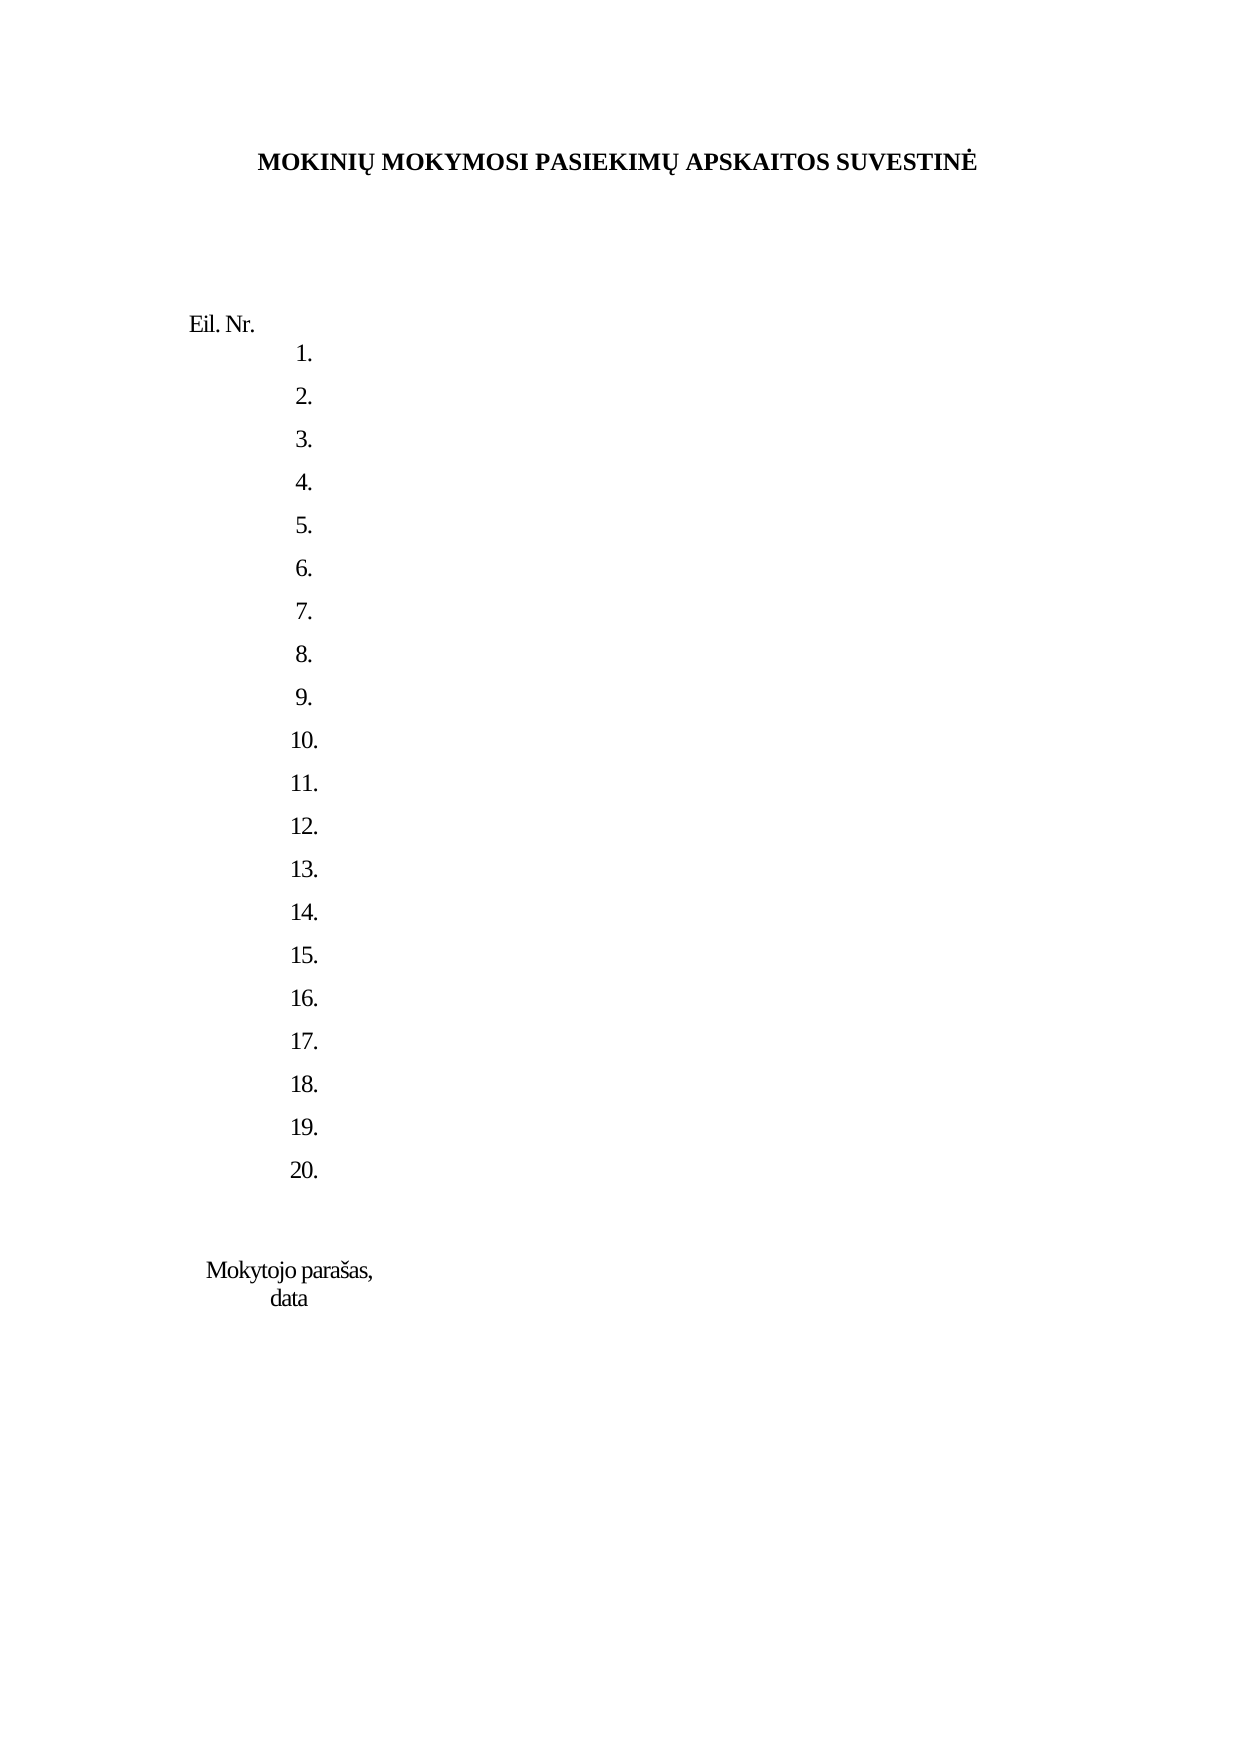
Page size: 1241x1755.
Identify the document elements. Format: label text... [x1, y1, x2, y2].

table_cell [723, 424, 802, 467]
table_cell [402, 424, 485, 467]
table_cell [645, 467, 723, 510]
table_cell [883, 553, 962, 596]
table_cell 2. [177, 381, 402, 424]
table_cell 1. [177, 338, 402, 381]
table_cell [402, 596, 485, 639]
table_cell [803, 553, 882, 596]
table_header [402, 204, 485, 338]
table_cell [565, 1156, 645, 1198]
table_cell [962, 639, 1042, 682]
table_cell [1042, 639, 1122, 682]
table_cell [962, 338, 1042, 381]
table_cell [723, 940, 802, 983]
table_cell [883, 424, 962, 467]
table_cell [402, 984, 485, 1026]
table_cell [485, 1199, 565, 1368]
table_cell [962, 682, 1042, 725]
table_cell [645, 1199, 723, 1368]
table_cell [803, 1113, 882, 1156]
table_cell [565, 381, 645, 424]
table_cell 3. [177, 424, 402, 467]
table_cell 18. [177, 1070, 402, 1112]
table_header [485, 204, 565, 338]
table_cell [723, 1070, 802, 1112]
table_cell [962, 553, 1042, 596]
table_cell 11. [177, 768, 402, 811]
table_cell [1042, 553, 1122, 596]
table_cell [485, 424, 565, 467]
table_cell 6. [177, 553, 402, 596]
table_cell [1042, 510, 1122, 553]
table_cell [485, 725, 565, 768]
table_cell [402, 639, 485, 682]
table_cell [485, 768, 565, 811]
table_cell [962, 768, 1042, 811]
table_cell [485, 553, 565, 596]
table_cell [565, 1113, 645, 1156]
table_cell [723, 639, 802, 682]
table_cell [645, 682, 723, 725]
table_cell [565, 596, 645, 639]
table_cell [723, 898, 802, 940]
table_header [803, 204, 882, 338]
table_cell [485, 1026, 565, 1069]
table_cell [883, 1156, 962, 1198]
table_cell [645, 639, 723, 682]
table_cell [565, 424, 645, 467]
table_cell [402, 854, 485, 897]
table_cell [565, 854, 645, 897]
table_cell [723, 811, 802, 854]
table_cell [803, 898, 882, 940]
table_cell [803, 854, 882, 897]
table_cell [645, 1026, 723, 1069]
table_cell [1042, 725, 1122, 768]
table_cell [565, 553, 645, 596]
table_cell [485, 596, 565, 639]
table_cell [1042, 1156, 1122, 1198]
table_cell [1042, 854, 1122, 897]
table_cell [962, 1026, 1042, 1069]
table_cell [645, 898, 723, 940]
table_cell [962, 898, 1042, 940]
table_cell [485, 682, 565, 725]
table_cell [883, 467, 962, 510]
table_header [883, 204, 962, 338]
table_cell [962, 1113, 1042, 1156]
table_cell [402, 338, 485, 381]
table_cell [803, 984, 882, 1026]
table_cell [962, 811, 1042, 854]
table_cell [1042, 940, 1122, 983]
table_cell [645, 424, 723, 467]
table_cell [645, 811, 723, 854]
table_cell [1042, 768, 1122, 811]
table_cell [723, 682, 802, 725]
table_cell [962, 725, 1042, 768]
table_cell [485, 338, 565, 381]
table_cell [803, 725, 882, 768]
table_cell 16. [177, 984, 402, 1026]
table_cell [565, 467, 645, 510]
table_cell [883, 811, 962, 854]
table_cell [402, 1070, 485, 1112]
table_cell [402, 725, 485, 768]
table_cell [962, 1156, 1042, 1198]
table_cell [402, 1113, 485, 1156]
table_cell [1042, 1070, 1122, 1112]
table_cell [883, 984, 962, 1026]
table_cell [402, 1199, 485, 1368]
table_cell [723, 1199, 802, 1368]
table_cell [565, 725, 645, 768]
table_cell [1042, 984, 1122, 1026]
table_cell [645, 940, 723, 983]
table_cell [402, 682, 485, 725]
table_cell [883, 596, 962, 639]
table_cell [883, 1199, 962, 1368]
table_cell 10. [177, 725, 402, 768]
table_cell [723, 338, 802, 381]
table_cell [1042, 1199, 1122, 1368]
table_cell [645, 725, 723, 768]
table_cell [803, 940, 882, 983]
table_cell [723, 510, 802, 553]
table_cell [723, 467, 802, 510]
table_cell [962, 381, 1042, 424]
table_header [1042, 204, 1122, 338]
table_cell [645, 768, 723, 811]
table_cell 15. [177, 940, 402, 983]
table_header [723, 204, 802, 338]
table_cell [565, 898, 645, 940]
table_cell [962, 984, 1042, 1026]
table_cell 14. [177, 898, 402, 940]
table_cell [402, 1026, 485, 1069]
table_cell [565, 510, 645, 553]
table_cell [402, 553, 485, 596]
table_cell [645, 1070, 723, 1112]
table_cell [962, 1070, 1042, 1112]
table_cell [883, 898, 962, 940]
table_cell 4. [177, 467, 402, 510]
table_cell [645, 984, 723, 1026]
table_cell [803, 338, 882, 381]
table_cell [402, 510, 485, 553]
table_cell [803, 1070, 882, 1112]
table_cell [1042, 682, 1122, 725]
table_cell [723, 854, 802, 897]
table_cell [1042, 811, 1122, 854]
table_cell [803, 596, 882, 639]
table_cell [962, 424, 1042, 467]
table_cell [565, 1199, 645, 1368]
text MOKINIŲ MOKYMOSI PASIEKIMŲ APSKAITOS SUVESTINĖ [113, 147, 1122, 176]
table_cell [485, 1070, 565, 1112]
table_cell [962, 467, 1042, 510]
table_cell [1042, 424, 1122, 467]
table_cell [723, 768, 802, 811]
table_cell [723, 553, 802, 596]
table_cell [883, 725, 962, 768]
table_cell [803, 682, 882, 725]
table_cell [485, 1113, 565, 1156]
table_cell [1042, 338, 1122, 381]
table_cell [402, 898, 485, 940]
table_cell [1042, 1113, 1122, 1156]
table_cell [485, 467, 565, 510]
table_cell [803, 639, 882, 682]
table_cell 19. [177, 1113, 402, 1156]
table_cell 12. [177, 811, 402, 854]
table_cell [565, 811, 645, 854]
table_cell [645, 854, 723, 897]
table_cell [402, 1156, 485, 1198]
table_cell 9. [177, 682, 402, 725]
table_cell [1042, 596, 1122, 639]
table_cell [402, 940, 485, 983]
table_cell [402, 381, 485, 424]
table_cell [723, 1156, 802, 1198]
table_cell Mokytojo parašas, data [177, 1199, 402, 1368]
table_cell [485, 639, 565, 682]
table_cell [645, 1113, 723, 1156]
table_cell [1042, 898, 1122, 940]
table_cell 7. [177, 596, 402, 639]
table_cell [1042, 1026, 1122, 1069]
table_cell [803, 1199, 882, 1368]
table_cell [803, 1026, 882, 1069]
table_cell [962, 940, 1042, 983]
table_cell [723, 596, 802, 639]
table_cell [645, 596, 723, 639]
table_cell [565, 1070, 645, 1112]
table_cell 17. [177, 1026, 402, 1069]
table_cell 20. [177, 1156, 402, 1198]
table_cell [485, 940, 565, 983]
table_cell [962, 510, 1042, 553]
table_cell [803, 768, 882, 811]
table_cell [803, 381, 882, 424]
table_cell [1042, 467, 1122, 510]
table_header [565, 204, 645, 338]
table_cell [883, 854, 962, 897]
table_cell [402, 811, 485, 854]
table_cell [402, 467, 485, 510]
table_cell [565, 940, 645, 983]
table_cell [883, 1113, 962, 1156]
table_cell [565, 639, 645, 682]
table_cell [485, 381, 565, 424]
table_cell [883, 1026, 962, 1069]
table_cell [962, 596, 1042, 639]
table_cell [485, 984, 565, 1026]
table_cell [723, 1026, 802, 1069]
table_cell [962, 1199, 1042, 1368]
table_header [645, 204, 723, 338]
table_cell [723, 984, 802, 1026]
table_cell [883, 768, 962, 811]
table_cell [565, 338, 645, 381]
table_cell [565, 768, 645, 811]
table_cell [883, 940, 962, 983]
table_cell [485, 510, 565, 553]
table_cell [485, 1156, 565, 1198]
table_cell [883, 1070, 962, 1112]
table_cell [883, 338, 962, 381]
table_cell [962, 854, 1042, 897]
table_cell [803, 424, 882, 467]
table_cell [402, 768, 485, 811]
table_header Eil. Nr. [177, 204, 402, 338]
table_cell [883, 639, 962, 682]
table_cell 8. [177, 639, 402, 682]
table_cell 5. [177, 510, 402, 553]
table_cell 13. [177, 854, 402, 897]
table_cell [723, 725, 802, 768]
table_cell [803, 1156, 882, 1198]
table_cell [645, 381, 723, 424]
table_cell [803, 467, 882, 510]
table_cell [723, 1113, 802, 1156]
table_cell [883, 510, 962, 553]
table_header [962, 204, 1042, 338]
table_cell [803, 811, 882, 854]
table_cell [803, 510, 882, 553]
table_cell [645, 338, 723, 381]
table_cell [883, 381, 962, 424]
table_cell [723, 381, 802, 424]
table_cell [485, 898, 565, 940]
table_cell [645, 1156, 723, 1198]
table_cell [565, 1026, 645, 1069]
table_cell [485, 811, 565, 854]
table_cell [485, 854, 565, 897]
table_cell [565, 682, 645, 725]
table_cell [645, 510, 723, 553]
table_cell [883, 682, 962, 725]
table_cell [645, 553, 723, 596]
table_cell [565, 984, 645, 1026]
table_cell [1042, 381, 1122, 424]
